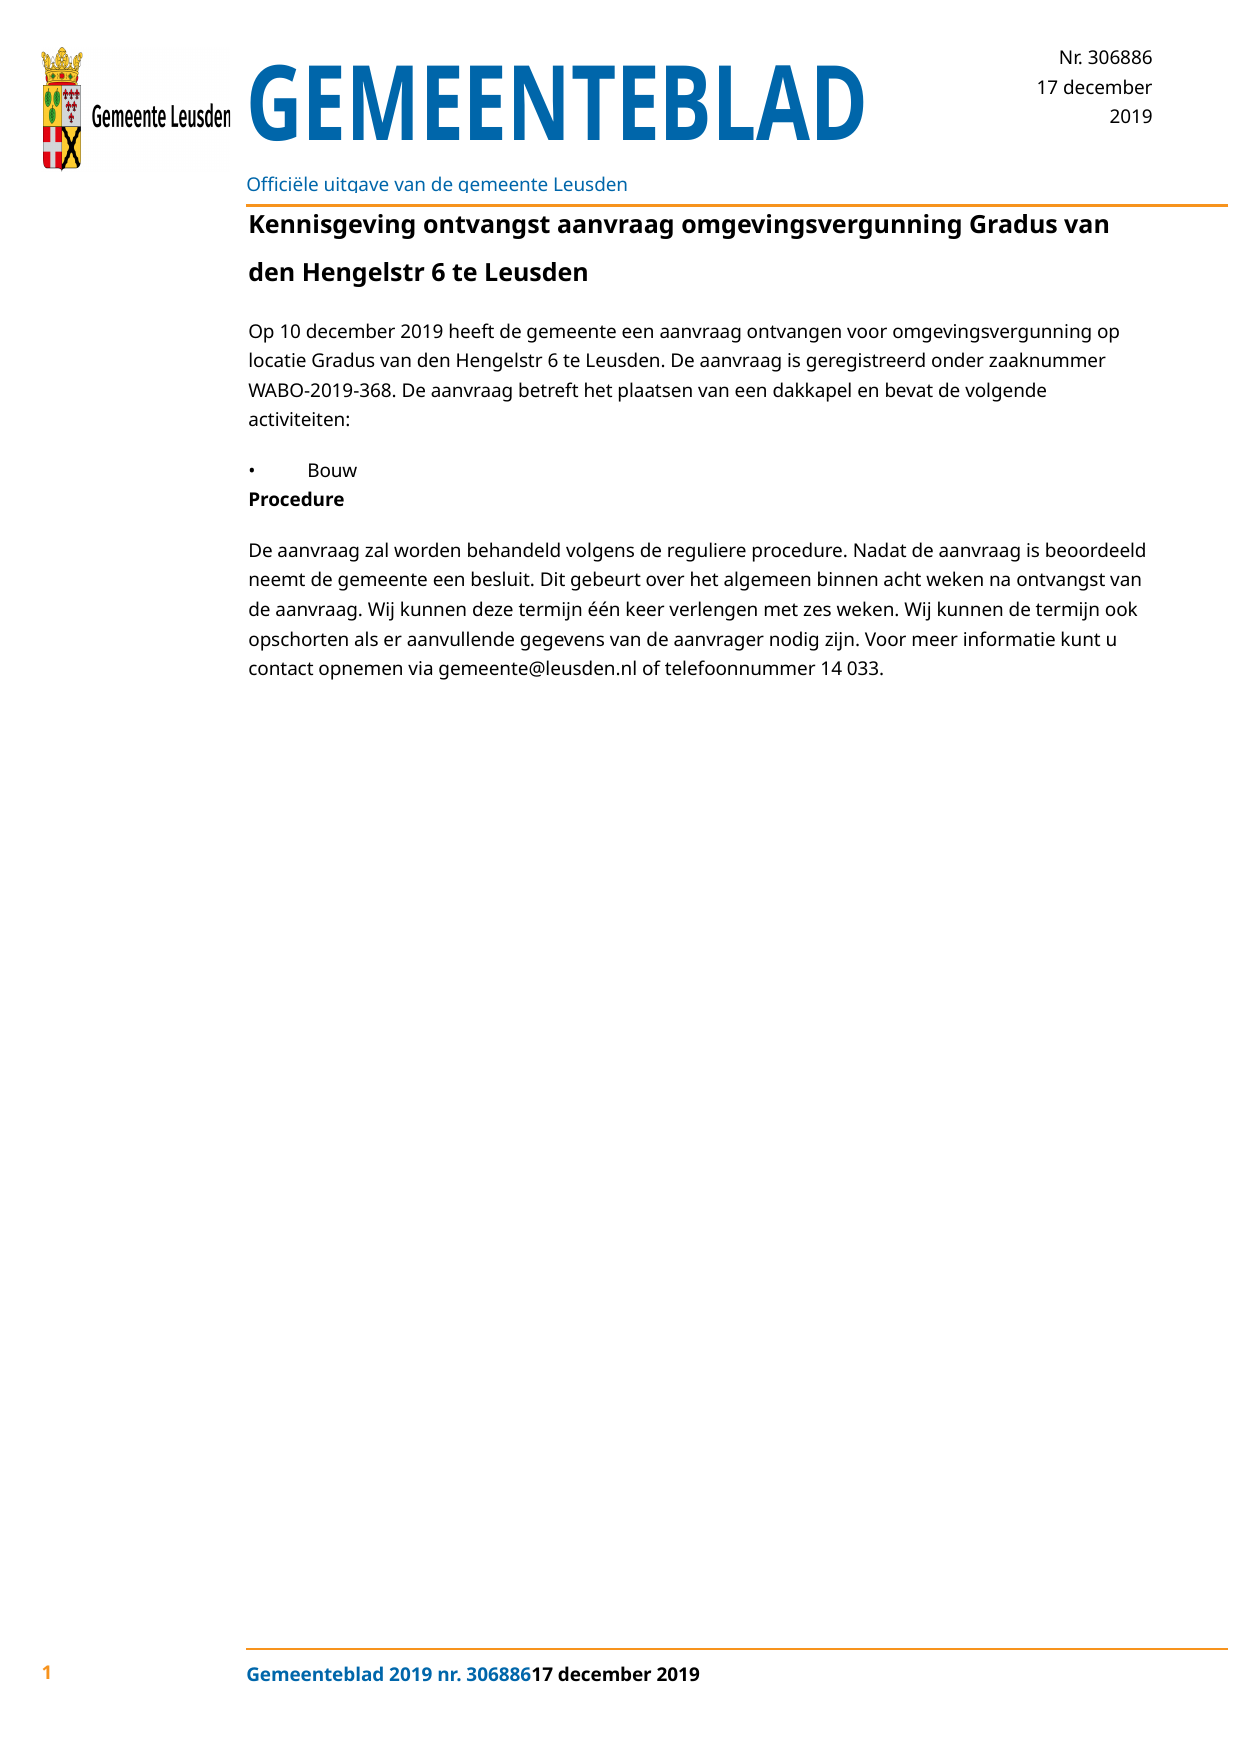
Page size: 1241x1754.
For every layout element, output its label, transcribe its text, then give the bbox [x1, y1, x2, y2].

picture [41, 47, 231, 172]
text Procedure [248, 487, 1152, 512]
text Kennisgeving ontvangst aanvraag omgevingsvergunning Gradus van den Hengelstr 6 te Leusden [248, 207, 1152, 288]
text De aanvraag zal worden behandeld volgens de reguliere procedure. Nadat de aanvraag is beoordeeld neemt de gemeente een besluit. Dit gebeurt over het algemeen binnen acht weken na ontvangst van de aanvraag. Wij kunnen deze termijn één keer verlengen met zes weken. Wij kunnen de termijn ook opschorten als er aanvullende gegevens van de aanvrager nodig zijn. Voor meer informatie kunt u contact opnemen via gemeente@leusden.nl of telefoonnummer 14 033. [248, 537, 1152, 681]
text Op 10 december 2019 heeft de gemeente een aanvraag ontvangen voor omgevingsvergunning op locatie Gradus van den Hengelstr 6 te Leusden. De aanvraag is geregistreerd onder zaaknummer WABO-2019-368. De aanvraag betreft het plaatsen van een dakkapel en bevat de volgende activiteiten: [248, 318, 1152, 432]
list Bouw [248, 457, 1152, 483]
